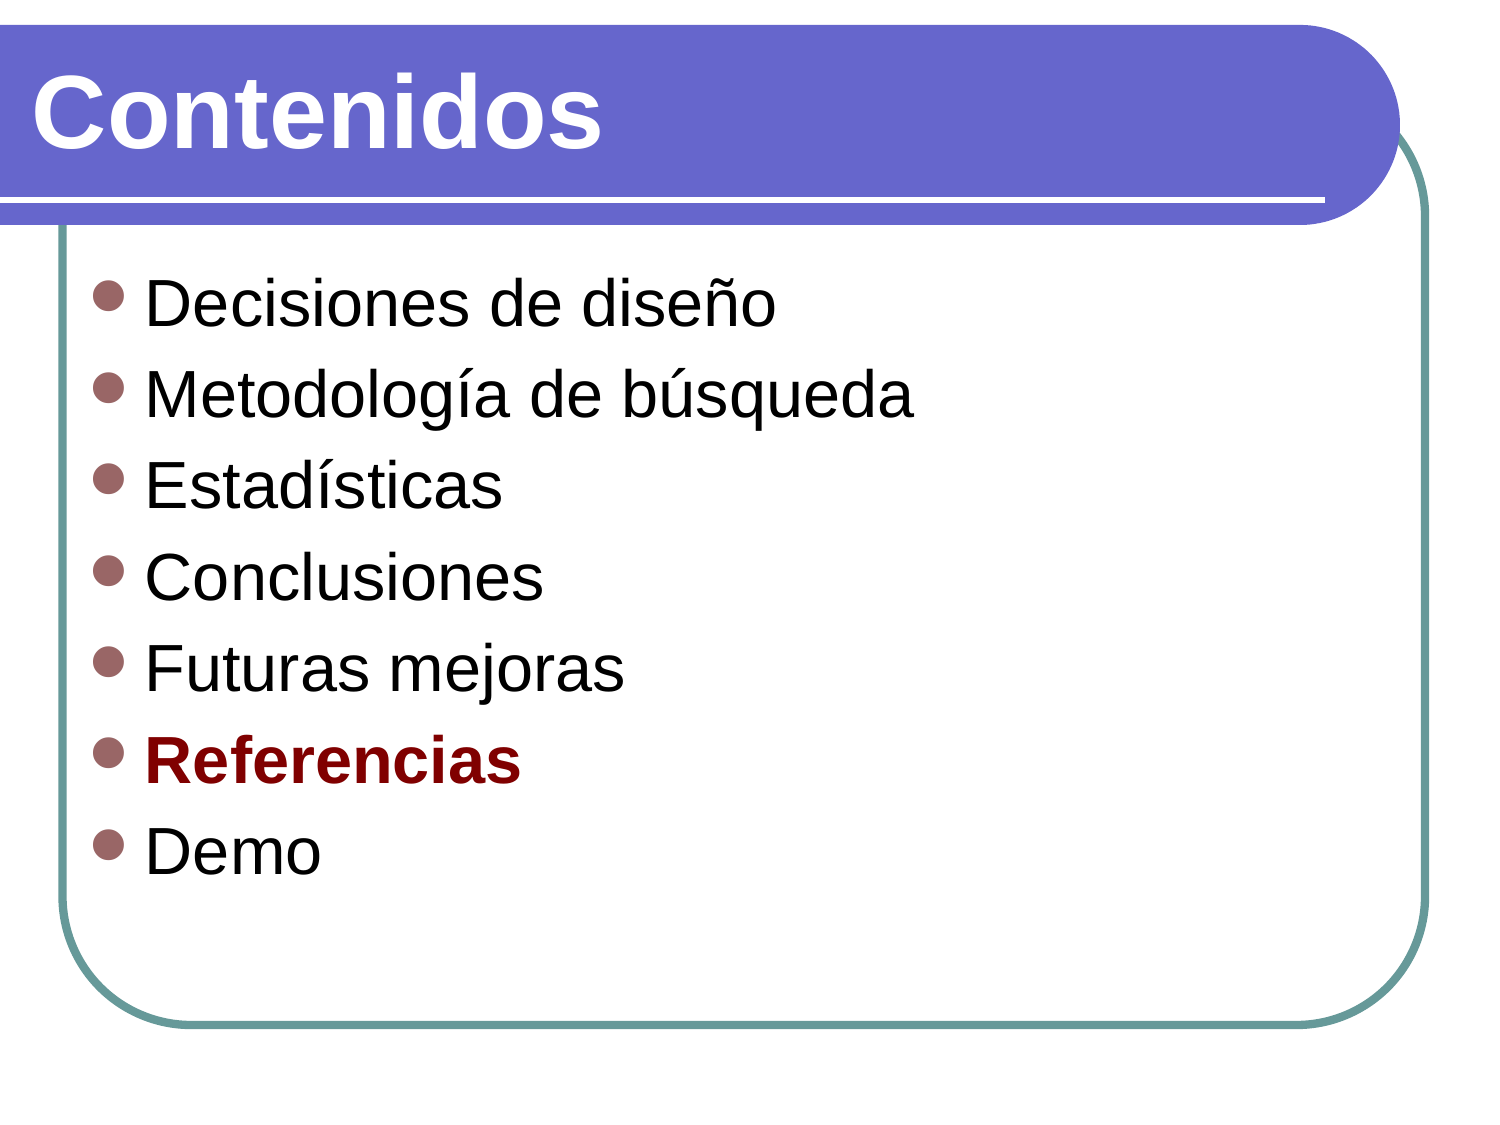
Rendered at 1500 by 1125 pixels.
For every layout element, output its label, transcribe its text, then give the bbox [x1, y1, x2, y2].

list Decisiones de diseño Metodología de búsqueda Estadísticas Conclusiones Futuras mejoras Referencias Demo [88, 265, 1318, 890]
title Contenidos [31, 0, 1347, 226]
